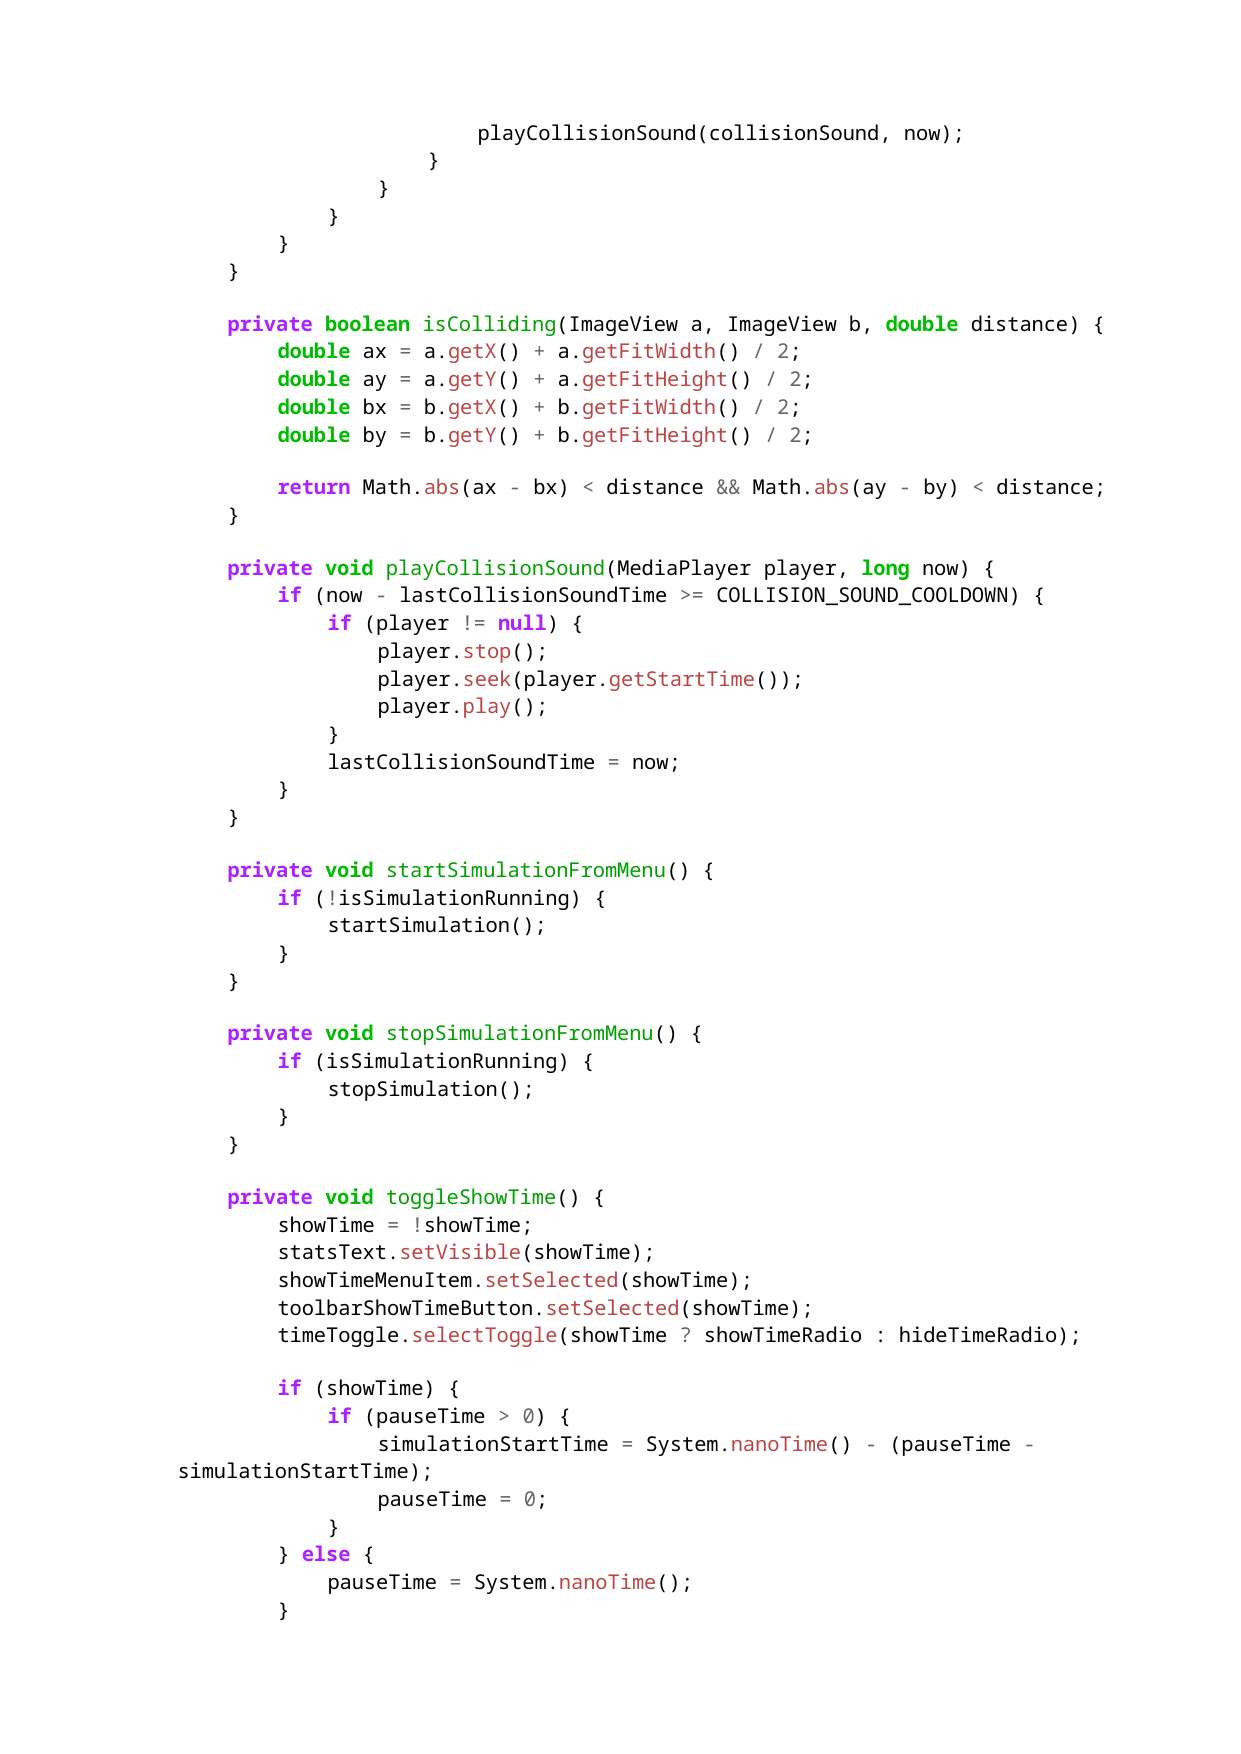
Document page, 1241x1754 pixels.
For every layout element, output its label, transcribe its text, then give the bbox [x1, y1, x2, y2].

text if (!isSimulationRunning) { [177, 883, 1152, 911]
text } [177, 1130, 1152, 1157]
text private void toggleShowTime() { [177, 1182, 1152, 1210]
text } [177, 966, 1152, 994]
text player.play(); [177, 692, 1152, 719]
text double bx = b.getX() + b.getFitWidth() / 2; [177, 392, 1152, 420]
text player.stop(); [177, 636, 1152, 664]
text if (isSimulationRunning) { [177, 1047, 1152, 1074]
text startSimulation(); [177, 911, 1152, 938]
text } [177, 229, 1152, 257]
text if (now - lastCollisionSoundTime >= COLLISION_SOUND_COOLDOWN) { [177, 581, 1152, 609]
text statsText.setVisible(showTime); [177, 1238, 1152, 1266]
text showTime = !showTime; [177, 1210, 1152, 1238]
text simulationStartTime = System.nanoTime() - (pauseTime - simulationStartTime); [177, 1429, 1152, 1484]
text } [177, 257, 1152, 284]
text private boolean isColliding(ImageView a, ImageView b, double distance) { [177, 309, 1152, 337]
text } [177, 938, 1152, 966]
text private void startSimulationFromMenu() { [177, 855, 1152, 883]
text private void playCollisionSound(MediaPlayer player, long now) { [177, 553, 1152, 581]
text if (showTime) { [177, 1374, 1152, 1401]
text toolbarShowTimeButton.setSelected(showTime); [177, 1293, 1152, 1321]
text double ay = a.getY() + a.getFitHeight() / 2; [177, 365, 1152, 392]
text timeToggle.selectToggle(showTime ? showTimeRadio : hideTimeRadio); [177, 1321, 1152, 1349]
text playCollisionSound(collisionSound, now); [177, 118, 1152, 146]
text } [177, 1595, 1152, 1623]
text player.seek(player.getStartTime()); [177, 664, 1152, 692]
text lastCollisionSoundTime = now; [177, 747, 1152, 775]
text return Math.abs(ax - bx) < distance && Math.abs(ay - by) < distance; [177, 473, 1152, 501]
text private void stopSimulationFromMenu() { [177, 1019, 1152, 1047]
text double by = b.getY() + b.getFitHeight() / 2; [177, 420, 1152, 448]
text } [177, 1102, 1152, 1130]
text showTimeMenuItem.setSelected(showTime); [177, 1266, 1152, 1293]
text } [177, 173, 1152, 201]
text } [177, 146, 1152, 173]
text double ax = a.getX() + a.getFitWidth() / 2; [177, 337, 1152, 365]
text } [177, 803, 1152, 830]
text } [177, 719, 1152, 747]
text pauseTime = System.nanoTime(); [177, 1568, 1152, 1595]
text pauseTime = 0; [177, 1484, 1152, 1512]
text } [177, 201, 1152, 229]
text } else { [177, 1540, 1152, 1568]
text stopSimulation(); [177, 1074, 1152, 1102]
text if (player != null) { [177, 609, 1152, 636]
text if (pauseTime > 0) { [177, 1401, 1152, 1429]
text } [177, 775, 1152, 803]
text } [177, 1512, 1152, 1540]
text } [177, 501, 1152, 528]
